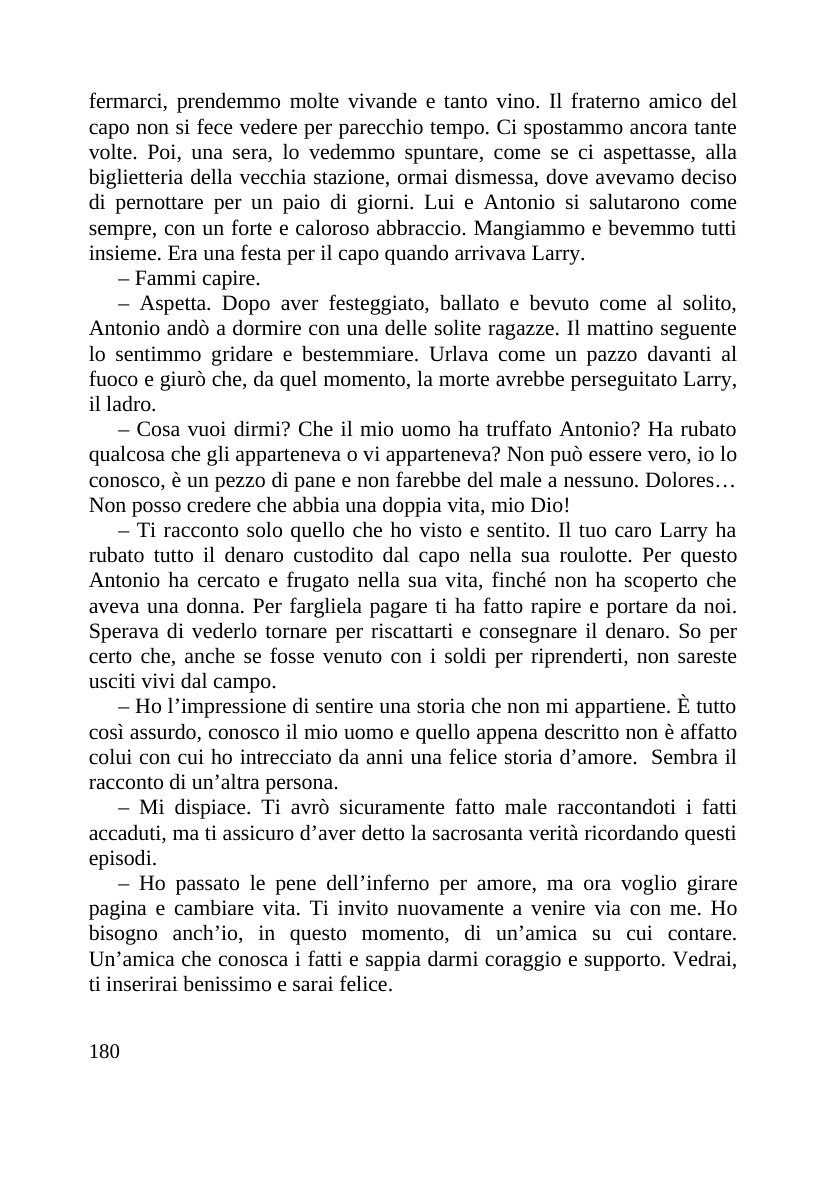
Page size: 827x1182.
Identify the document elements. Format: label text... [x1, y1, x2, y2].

text – Mi dispiace. Ti avrò sicuramente fatto male raccontandoti i fatti accaduti, ma ti assicuro d’aver detto la sacrosanta verità ricordando questi episodi. [88, 794, 738, 870]
text – Aspetta. Dopo aver festeggiato, ballato e bevuto come al solito, Antonio andò a dormire con una delle solite ragazze. Il mattino seguente lo sentimmo gridare e bestemmiare. Urlava come un pazzo davanti al fuoco e giurò che, da quel momento, la morte avrebbe perseguitato Larry, il ladro. [88, 290, 738, 416]
text – Ho l’impressione di sentire una storia che non mi appartiene. È tutto così assurdo, conosco il mio uomo e quello appena descritto non è affatto colui con cui ho intrecciato da anni una felice storia d’amore. Sembra il racconto di un’altra persona. [88, 693, 738, 794]
text – Ho passato le pene dell’inferno per amore, ma ora voglio girare pagina e cambiare vita. Ti invito nuovamente a venire via con me. Ho bisogno anch’io, in questo momento, di un’amica su cui contare. Un’amica che conosca i fatti e sappia darmi coraggio e supporto. Vedrai, ti inserirai benissimo e sarai felice. [88, 870, 738, 996]
text – Fammi capire. [88, 265, 738, 290]
text – Ti racconto solo quello che ho visto e sentito. Il tuo caro Larry ha rubato tutto il denaro custodito dal capo nella sua roulotte. Per questo Antonio ha cercato e frugato nella sua vita, finché non ha scoperto che aveva una donna. Per fargliela pagare ti ha fatto rapire e portare da noi. Sperava di vederlo tornare per riscattarti e consegnare il denaro. So per certo che, anche se fosse venuto con i soldi per riprenderti, non sareste usciti vivi dal campo. [88, 517, 738, 693]
text – Cosa vuoi dirmi? Che il mio uomo ha truffato Antonio? Ha rubato qualcosa che gli apparteneva o vi apparteneva? Non può essere vero, io lo conosco, è un pezzo di pane e non farebbe del male a nessuno. Dolores… Non posso credere che abbia una doppia vita, mio Dio! [88, 416, 738, 517]
text fermarci, prendemmo molte vivande e tanto vino. Il fraterno amico del capo non si fece vedere per parecchio tempo. Ci spostammo ancora tante volte. Poi, una sera, lo vedemmo spuntare, come se ci aspettasse, alla biglietteria della vecchia stazione, ormai dismessa, dove avevamo deciso di pernottare per un paio di giorni. Lui e Antonio si salutarono come sempre, con un forte e caloroso abbraccio. Mangiammo e bevemmo tutti insieme. Era una festa per il capo quando arrivava Larry. [88, 88, 738, 265]
